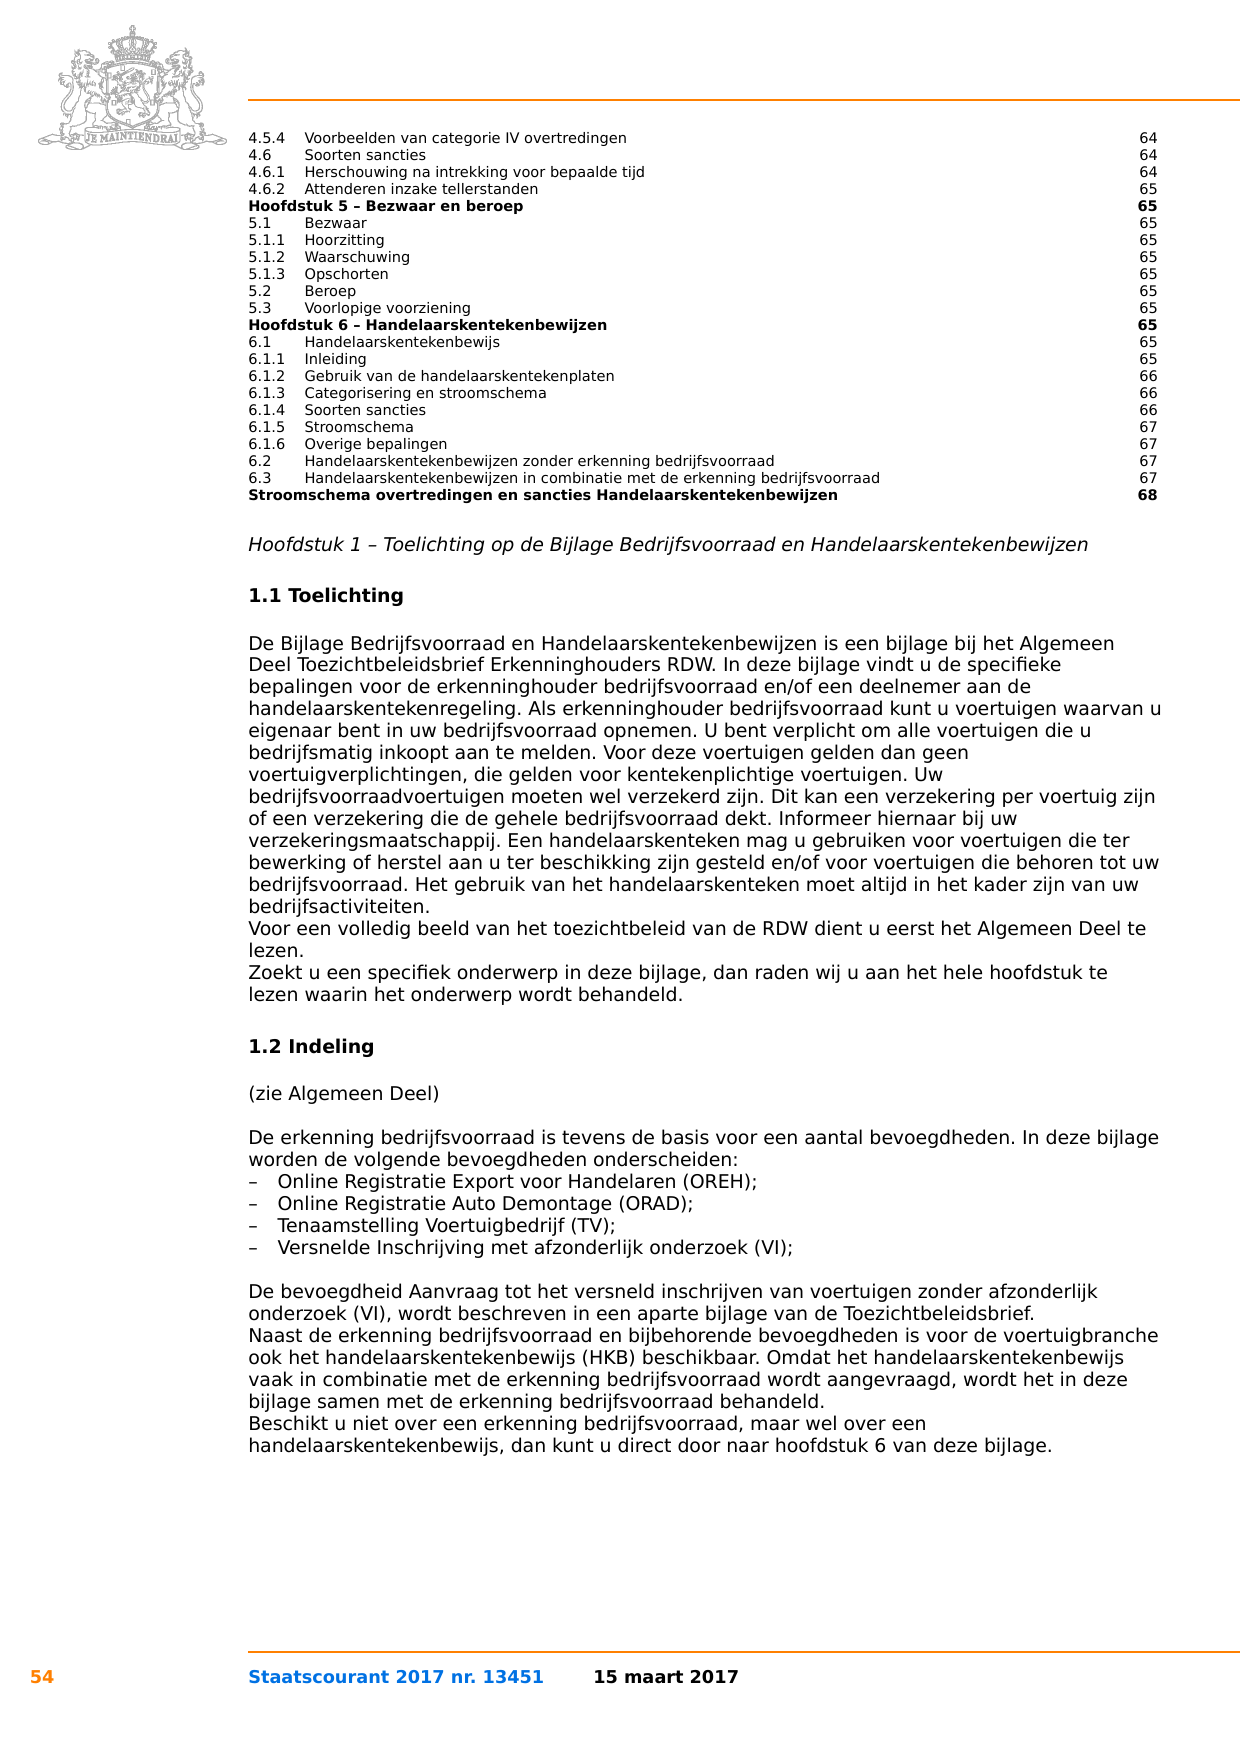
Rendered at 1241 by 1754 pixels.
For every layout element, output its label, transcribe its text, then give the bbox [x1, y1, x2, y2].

table_cell 65 [1059, 181, 1163, 198]
table_cell Overige bepalingen [298, 436, 1059, 452]
table_cell Hoofdstuk 5 – Bezwaar en beroep [248, 198, 1059, 215]
table_cell 6.1 [248, 334, 298, 351]
text – Versnelde Inschrijving met afzonderlijk onderzoek (VI); [248, 1237, 1163, 1259]
text Zoekt u een specifiek onderwerp in deze bijlage, dan raden wij u aan het hele hoofdstuk te lezen waarin het onderwerp wordt behandeld. [248, 962, 1163, 1006]
table_cell 6.1.1 [248, 351, 298, 368]
table_cell Voorbeelden van categorie IV overtredingen [298, 130, 1059, 147]
table_cell Handelaarskentekenbewijzen zonder erkenning bedrijfsvoorraad [298, 453, 1059, 469]
table_cell 65 [1059, 249, 1163, 266]
table_cell 6.1.5 [248, 419, 298, 436]
subtitle 1.2 Indeling [248, 1036, 1163, 1058]
text – Online Registratie Export voor Handelaren (OREH); [248, 1171, 1163, 1193]
table_cell 66 [1059, 402, 1163, 418]
text – Tenaamstelling Voertuigbedrijf (TV); [248, 1215, 1163, 1237]
table_cell 64 [1059, 147, 1163, 164]
table_cell 67 [1059, 436, 1163, 452]
table_cell Inleiding [298, 351, 1059, 368]
table_cell 6.1.2 [248, 368, 298, 384]
table_cell Waarschuwing [298, 249, 1059, 266]
table_cell 65 [1059, 334, 1163, 351]
table_cell 64 [1059, 130, 1163, 147]
table_cell 6.2 [248, 453, 298, 469]
table_cell 68 [1059, 486, 1163, 503]
table_cell 65 [1059, 215, 1163, 232]
table_cell 65 [1059, 317, 1163, 334]
table_cell 65 [1059, 266, 1163, 283]
table_cell 5.3 [248, 300, 298, 317]
table_cell Stroomschema overtredingen en sancties Handelaarskentekenbewijzen [248, 486, 1059, 503]
table_cell 67 [1059, 470, 1163, 486]
table_cell Opschorten [298, 266, 1059, 283]
table_cell 5.1.2 [248, 249, 298, 266]
table_cell Handelaarskentekenbewijs [298, 334, 1059, 351]
table_cell Categorisering en stroomschema [298, 385, 1059, 402]
table_cell Stroomschema [298, 419, 1059, 436]
text De erkenning bedrijfsvoorraad is tevens de basis voor een aantal bevoegdheden. In deze bijlage worden de volgende bevoegdheden onderscheiden: [248, 1127, 1163, 1171]
table_cell 67 [1059, 419, 1163, 436]
table_cell Handelaarskentekenbewijzen in combinatie met de erkenning bedrijfsvoorraad [298, 470, 1059, 486]
table_cell Voorlopige voorziening [298, 300, 1059, 317]
table_cell Soorten sancties [298, 402, 1059, 418]
table_cell 6.1.6 [248, 436, 298, 452]
table_cell 5.1.1 [248, 232, 298, 249]
table_cell 64 [1059, 164, 1163, 181]
text – Online Registratie Auto Demontage (ORAD); [248, 1193, 1163, 1215]
table_cell 5.2 [248, 283, 298, 300]
table_cell 65 [1059, 198, 1163, 215]
table_cell Soorten sancties [298, 147, 1059, 164]
text De bevoegdheid Aanvraag tot het versneld inschrijven van voertuigen zonder afzonderlijk onderzoek (VI), wordt beschreven in een aparte bijlage van de Toezichtbeleidsbrief. [248, 1281, 1163, 1324]
table_cell 66 [1059, 385, 1163, 402]
table_cell 4.6 [248, 147, 298, 164]
table_cell 4.5.4 [248, 130, 298, 147]
table_cell 4.6.2 [248, 181, 298, 198]
table_cell 67 [1059, 453, 1163, 469]
table_cell 65 [1059, 283, 1163, 300]
table_cell 65 [1059, 232, 1163, 249]
table_cell Bezwaar [298, 215, 1059, 232]
text Voor een volledig beeld van het toezichtbeleid van de RDW dient u eerst het Algemeen Deel te lezen. [248, 918, 1163, 962]
subtitle Hoofdstuk 1 – Toelichting op de Bijlage Bedrijfsvoorraad en Handelaarskentekenbewijzen [248, 533, 1163, 555]
table_cell Beroep [298, 283, 1059, 300]
table_cell 4.6.1 [248, 164, 298, 181]
text (zie Algemeen Deel) [248, 1083, 1163, 1105]
text De Bijlage Bedrijfsvoorraad en Handelaarskentekenbewijzen is een bijlage bij het Algemeen Deel Toezichtbeleidsbrief Erkenninghouders RDW. In deze bijlage vindt u de specifieke bepalingen voor de erkenninghouder bedrijfsvoorraad en/of een deelnemer aan de handelaarskentekenregeling. Als erkenninghouder bedrijfsvoorraad kunt u voertuigen waarvan u eigenaar bent in uw bedrijfsvoorraad opnemen. U bent verplicht om alle voertuigen die u bedrijfsmatig inkoopt aan te melden. Voor deze voertuigen gelden dan geen voertuigverplichtingen, die gelden voor kentekenplichtige voertuigen. Uw bedrijfsvoorraadvoertuigen moeten wel verzekerd zijn. Dit kan een verzekering per voertuig zijn of een verzekering die de gehele bedrijfsvoorraad dekt. Informeer hiernaar bij uw verzekeringsmaatschappij. Een handelaarskenteken mag u gebruiken voor voertuigen die ter bewerking of herstel aan u ter beschikking zijn gesteld en/of voor voertuigen die behoren tot uw bedrijfsvoorraad. Het gebruik van het handelaarskenteken moet altijd in het kader zijn van uw bedrijfsactiviteiten. [248, 632, 1163, 918]
picture [38, 25, 227, 150]
table_cell 66 [1059, 368, 1163, 384]
table_cell Hoofdstuk 6 – Handelaarskentekenbewijzen [248, 317, 1059, 334]
table_cell Gebruik van de handelaarskentekenplaten [298, 368, 1059, 384]
subtitle 1.1 Toelichting [248, 585, 1163, 607]
table_cell 5.1.3 [248, 266, 298, 283]
table_cell 65 [1059, 351, 1163, 368]
table_cell Herschouwing na intrekking voor bepaalde tijd [298, 164, 1059, 181]
table_cell 6.3 [248, 470, 298, 486]
text Beschikt u niet over een erkenning bedrijfsvoorraad, maar wel over een handelaarskentekenbewijs, dan kunt u direct door naar hoofdstuk 6 van deze bijlage. [248, 1412, 1163, 1456]
table_cell 65 [1059, 300, 1163, 317]
table_cell Attenderen inzake tellerstanden [298, 181, 1059, 198]
table_cell Hoorzitting [298, 232, 1059, 249]
table_cell 6.1.4 [248, 402, 298, 418]
table_cell 5.1 [248, 215, 298, 232]
text Naast de erkenning bedrijfsvoorraad en bijbehorende bevoegdheden is voor de voertuigbranche ook het handelaarskentekenbewijs (HKB) beschikbaar. Omdat het handelaarskentekenbewijs vaak in combinatie met de erkenning bedrijfsvoorraad wordt aangevraagd, wordt het in deze bijlage samen met de erkenning bedrijfsvoorraad behandeld. [248, 1324, 1163, 1412]
table_cell 6.1.3 [248, 385, 298, 402]
